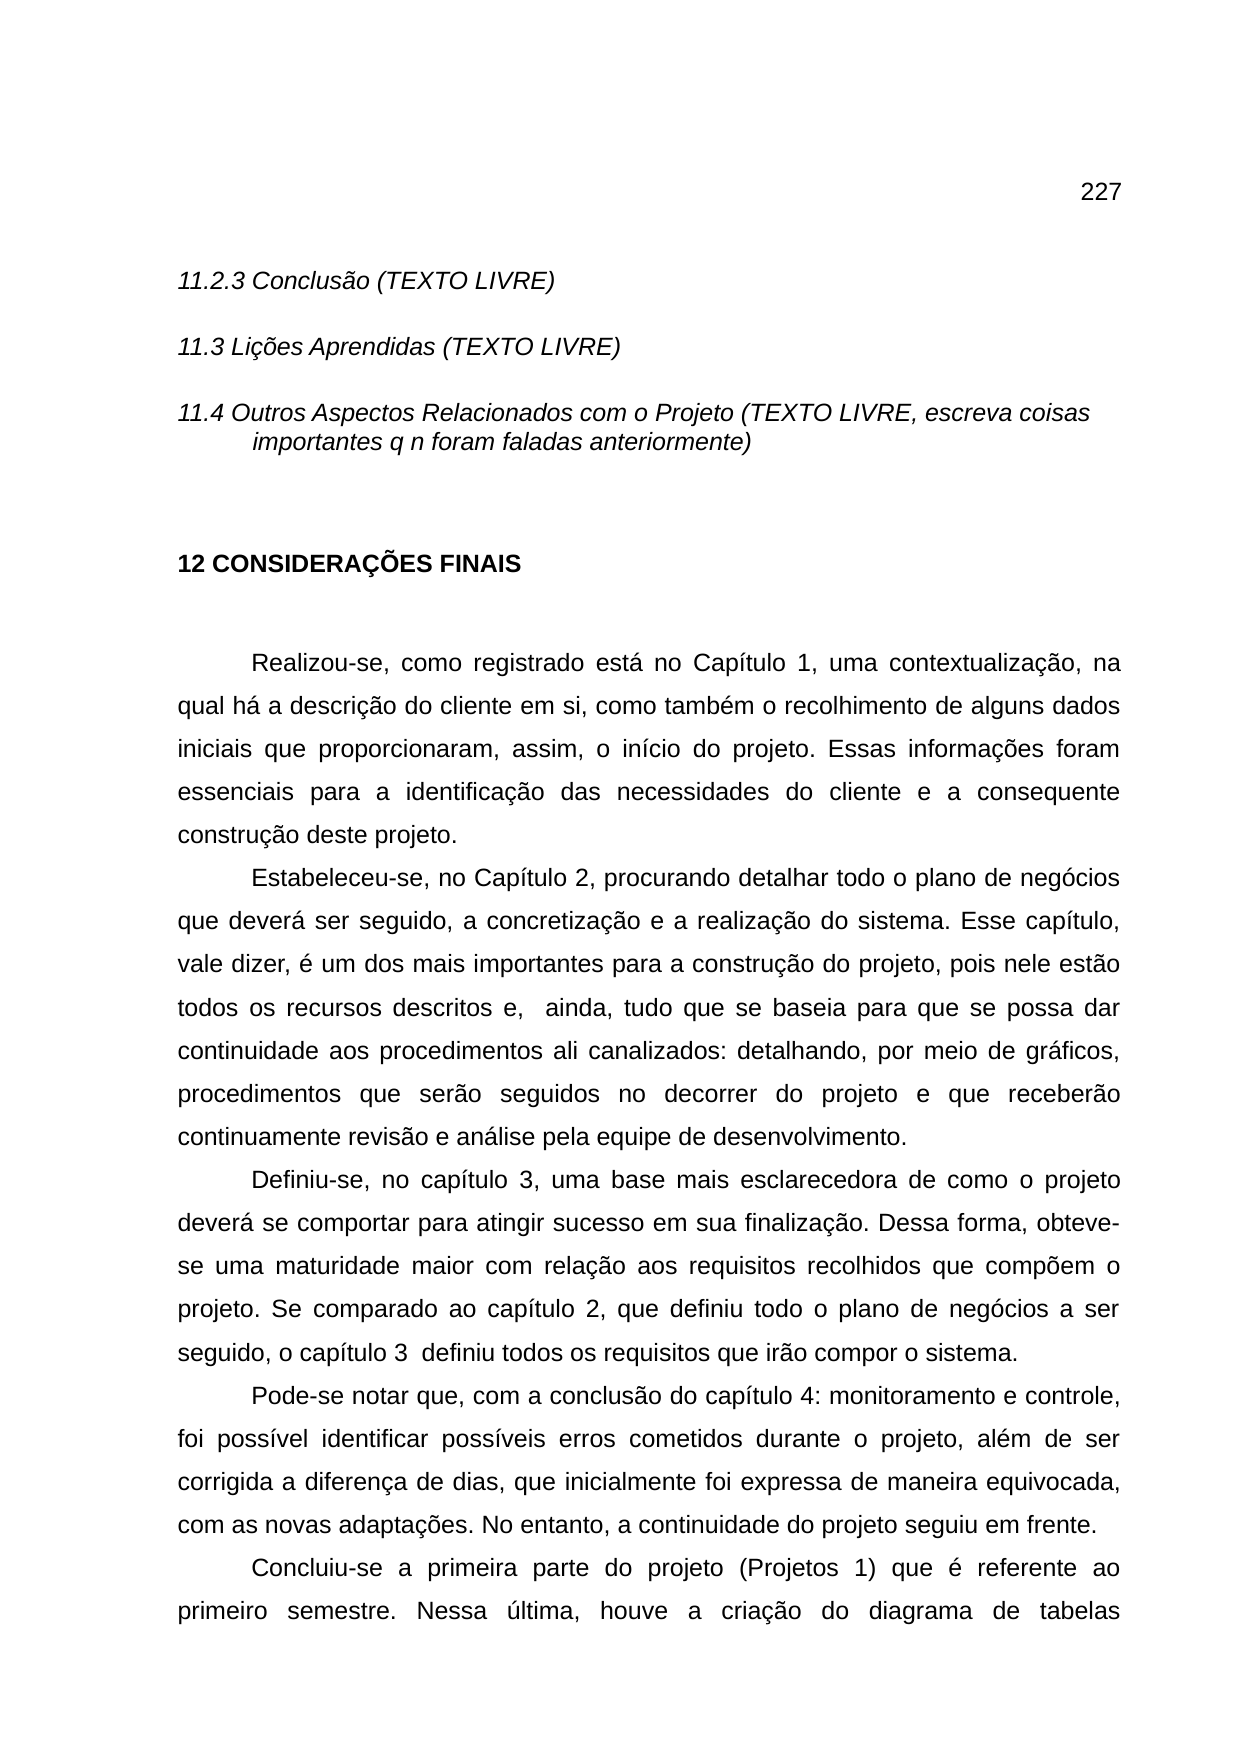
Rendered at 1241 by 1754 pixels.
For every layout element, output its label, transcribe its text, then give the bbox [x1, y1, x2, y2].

text Realizou-se, como registrado está no Capítulo 1, uma contextualização, na qual há a descrição do cliente em si, como também o recolhimento de alguns dados iniciais que proporcionaram, assim, o início do projeto. Essas informações foram essenciais para a identificação das necessidades do cliente e a consequente construção deste projeto. [177, 648, 1122, 849]
text Estabeleceu-se, no Capítulo 2, procurando detalhar todo o plano de negócios que deverá ser seguido, a concretização e a realização do sistema. Esse capítulo, vale dizer, é um dos mais importantes para a construção do projeto, pois nele estão todos os recursos descritos e, ainda, tudo que se baseia para que se possa dar continuidade aos procedimentos ali canalizados: detalhando, por meio de gráficos, procedimentos que serão seguidos no decorrer do projeto e que receberão continuamente revisão e análise pela equipe de desenvolvimento. [177, 863, 1122, 1151]
subtitle 11.2.3 Conclusão (TEXTO LIVRE) [177, 266, 1122, 294]
text Concluiu-se a primeira parte do projeto (Projetos 1) que é referente ao primeiro semestre. Nessa última, houve a criação do diagrama de tabelas [177, 1553, 1122, 1625]
subtitle 11.4 Outros Aspectos Relacionados com o Projeto (TEXTO LIVRE, escreva coisas importantes q n foram faladas anteriormente) [177, 398, 1122, 456]
subtitle 12 CONSIDERAÇÕES FINAIS [177, 549, 1122, 578]
subtitle 11.3 Lições Aprendidas (TEXTO LIVRE) [177, 332, 1122, 361]
text Definiu-se, no capítulo 3, uma base mais esclarecedora de como o projeto deverá se comportar para atingir sucesso em sua finalização. Dessa forma, obteve-se uma maturidade maior com relação aos requisitos recolhidos que compõem o projeto. Se comparado ao capítulo 2, que definiu todo o plano de negócios a ser seguido, o capítulo 3 definiu todos os requisitos que irão compor o sistema. [177, 1165, 1122, 1366]
text Pode-se notar que, com a conclusão do capítulo 4: monitoramento e controle, foi possível identificar possíveis erros cometidos durante o projeto, além de ser corrigida a diferença de dias, que inicialmente foi expressa de maneira equivocada, com as novas adaptações. No entanto, a continuidade do projeto seguiu em frente. [177, 1381, 1122, 1539]
